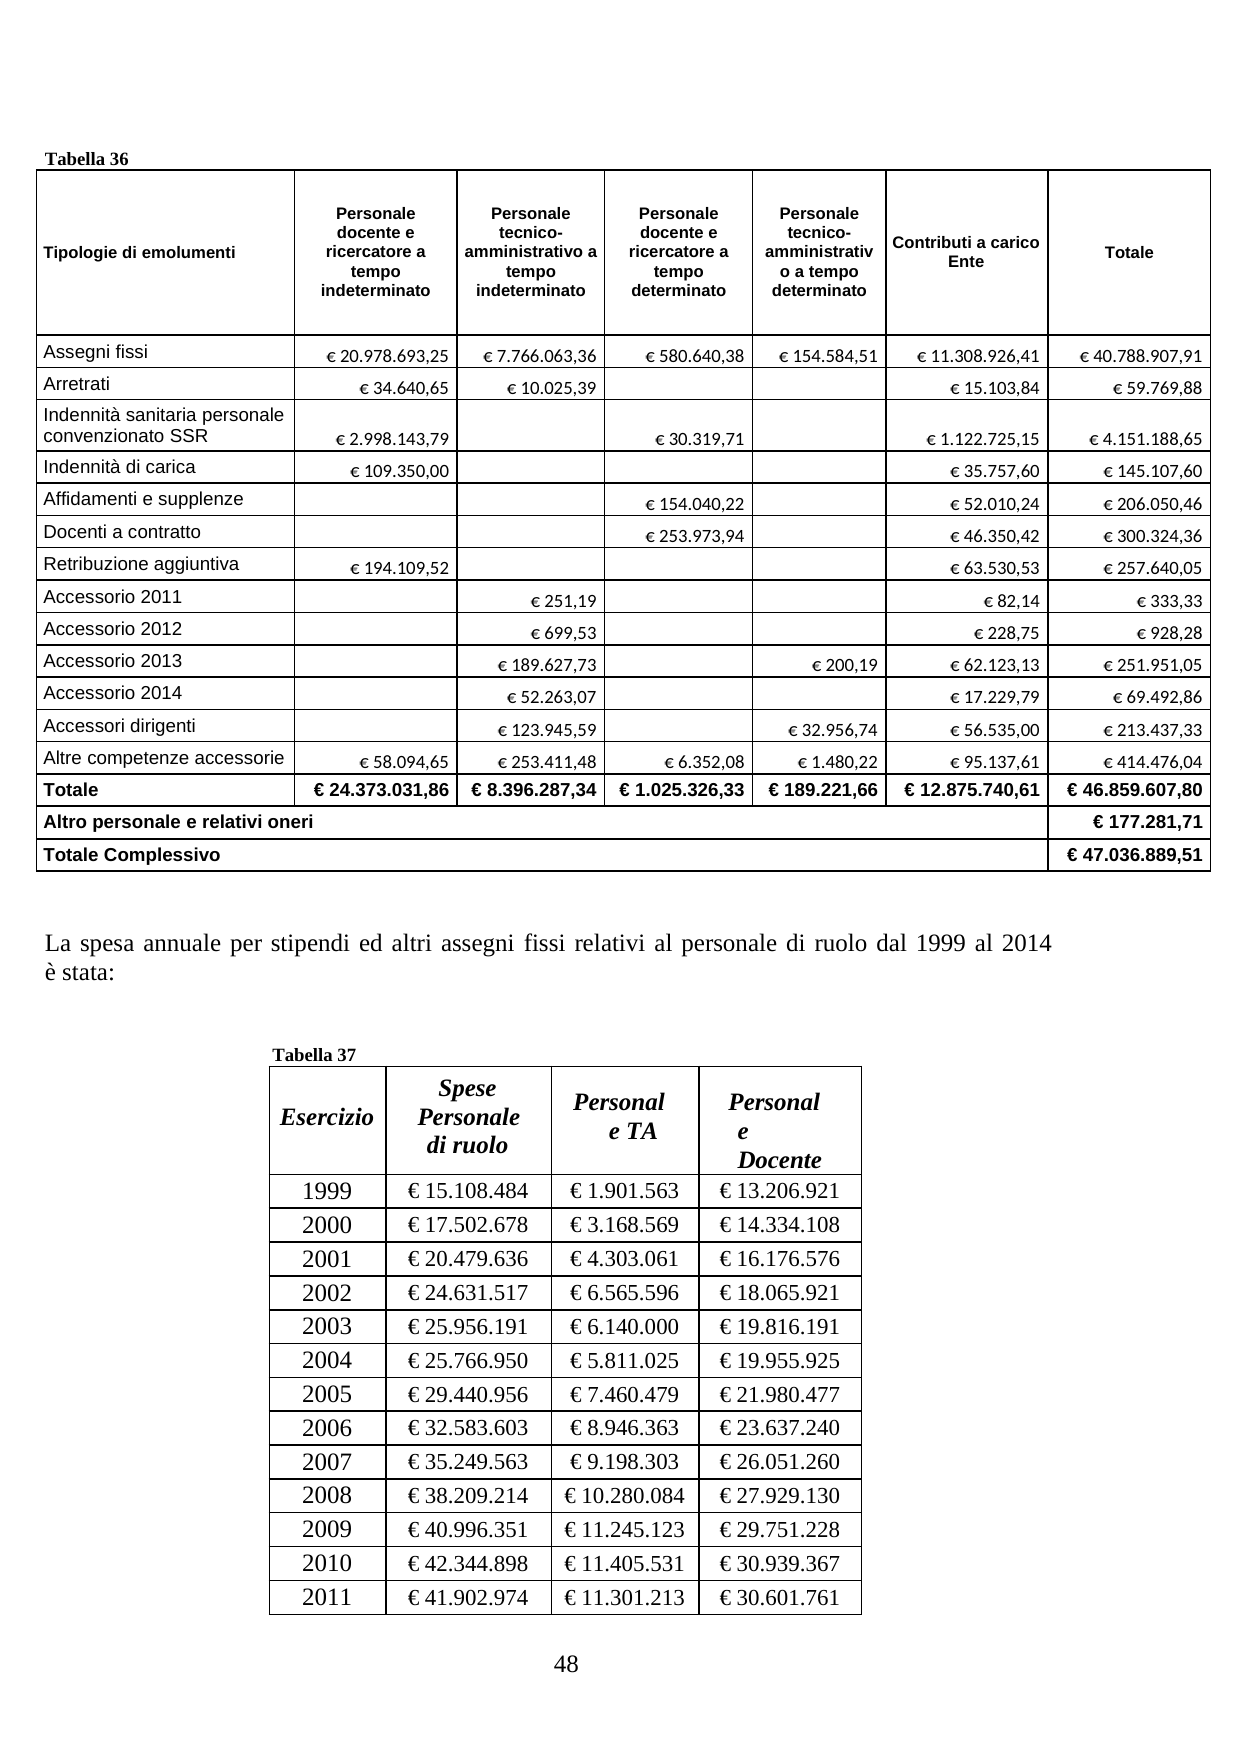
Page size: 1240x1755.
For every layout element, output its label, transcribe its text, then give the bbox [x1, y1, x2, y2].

table_header Spese Personale di ruolo [387, 1067, 551, 1173]
table_header Contributi a carico Ente [887, 171, 1047, 334]
table_cell [753, 548, 885, 579]
table_cell € 25.956.191 [387, 1311, 551, 1343]
table_cell € 2.998.143,79 [295, 400, 456, 450]
table_cell € 20.978.693,25 [295, 336, 456, 366]
table_cell [753, 368, 885, 399]
table_cell Accessorio 2013 [37, 646, 294, 676]
table_header Totale [1049, 171, 1210, 334]
table_cell [605, 646, 752, 676]
table_cell € 34.640,65 [295, 368, 456, 399]
table_cell € 16.176.576 [700, 1243, 861, 1275]
table_cell € 30.939.367 [700, 1547, 861, 1579]
table_cell € 109.350,00 [295, 452, 456, 482]
table_header Tipologie di emolumenti [37, 171, 294, 334]
table_cell € 11.301.213 [552, 1581, 698, 1613]
table_cell € 928,28 [1049, 613, 1210, 644]
table_cell € 12.875.740,61 [887, 775, 1047, 805]
table_cell € 194.109,52 [295, 548, 456, 579]
table_cell € 25.766.950 [387, 1344, 551, 1377]
table_cell € 13.206.921 [700, 1175, 861, 1207]
table_cell € 82,14 [887, 581, 1047, 611]
text Tabella 36 [44, 147, 1223, 169]
table_cell € 11.405.531 [552, 1547, 698, 1579]
table_cell € 32.583.603 [387, 1412, 551, 1444]
table_cell € 7.766.063,36 [458, 336, 604, 366]
table_cell 2007 [270, 1446, 385, 1478]
table_header Personale Docente [700, 1067, 861, 1173]
table_cell 2003 [270, 1311, 385, 1343]
table_cell € 1.901.563 [552, 1175, 698, 1207]
table_cell € 40.996.351 [387, 1513, 551, 1546]
table_cell € 46.350,42 [887, 516, 1047, 547]
table_cell [295, 581, 456, 611]
table_cell € 189.627,73 [458, 646, 604, 676]
table_cell € 15.103,84 [887, 368, 1047, 399]
table_cell € 41.902.974 [387, 1581, 551, 1613]
table_cell € 32.956,74 [753, 710, 885, 741]
table_cell € 300.324,36 [1049, 516, 1210, 547]
table_cell [605, 548, 752, 579]
table_cell € 46.859.607,80 [1049, 775, 1210, 805]
table_cell 2011 [270, 1581, 385, 1613]
table_cell € 8.946.363 [552, 1412, 698, 1444]
table_cell [295, 710, 456, 741]
table_cell € 228,75 [887, 613, 1047, 644]
table_cell € 206.050,46 [1049, 484, 1210, 514]
table_cell 2006 [270, 1412, 385, 1444]
table_cell € 40.788.907,91 [1049, 336, 1210, 366]
table_cell € 154.584,51 [753, 336, 885, 366]
table_cell Accessorio 2014 [37, 678, 294, 708]
table_cell € 154.040,22 [605, 484, 752, 514]
table_cell € 29.440.956 [387, 1378, 551, 1410]
table_cell € 23.637.240 [700, 1412, 861, 1444]
table_cell Docenti a contratto [37, 516, 294, 547]
table_cell [295, 484, 456, 514]
table_cell € 95.137,61 [887, 742, 1047, 773]
table_cell € 580.640,38 [605, 336, 752, 366]
table_cell € 414.476,04 [1049, 742, 1210, 773]
table_cell [295, 516, 456, 547]
text Tabella 37 [272, 1044, 1223, 1066]
table_cell [605, 710, 752, 741]
table_cell € 1.025.326,33 [605, 775, 752, 805]
table_cell [295, 613, 456, 644]
table_cell € 24.631.517 [387, 1277, 551, 1309]
text La spesa annuale per stipendi ed altri assegni fissi relativi al personale di ruolo dal 1999 al 2014 è stata: [44, 928, 1070, 986]
table_cell € 11.308.926,41 [887, 336, 1047, 366]
table_cell € 8.396.287,34 [458, 775, 604, 805]
table_cell [753, 678, 885, 708]
table_cell [605, 613, 752, 644]
table_cell € 10.025,39 [458, 368, 604, 399]
table_cell [605, 368, 752, 399]
table_cell € 6.140.000 [552, 1311, 698, 1343]
table_cell Altre competenze accessorie [37, 742, 294, 773]
table_cell € 18.065.921 [700, 1277, 861, 1309]
table_cell € 38.209.214 [387, 1480, 551, 1512]
table_cell [458, 484, 604, 514]
table_cell € 35.757,60 [887, 452, 1047, 482]
table_cell € 123.945,59 [458, 710, 604, 741]
table_cell [458, 400, 604, 450]
table_cell € 24.373.031,86 [295, 775, 456, 805]
table_cell 2004 [270, 1344, 385, 1377]
table_cell € 59.769,88 [1049, 368, 1210, 399]
table_cell € 1.122.725,15 [887, 400, 1047, 450]
table_cell Indennità di carica [37, 452, 294, 482]
table_cell € 253.973,94 [605, 516, 752, 547]
table_cell € 17.502.678 [387, 1209, 551, 1241]
table_cell € 177.281,71 [1049, 807, 1210, 838]
table_cell € 26.051.260 [700, 1446, 861, 1478]
table_cell € 42.344.898 [387, 1547, 551, 1579]
table_cell [605, 452, 752, 482]
table_header Esercizio [270, 1067, 385, 1173]
table_cell € 9.198.303 [552, 1446, 698, 1478]
table_cell € 4.151.188,65 [1049, 400, 1210, 450]
table_cell € 58.094,65 [295, 742, 456, 773]
table_cell Accessori dirigenti [37, 710, 294, 741]
table_cell [753, 516, 885, 547]
table_cell € 333,33 [1049, 581, 1210, 611]
table_cell [753, 581, 885, 611]
table_header Personale tecnico- amministrativo a tempo indeterminato [458, 171, 604, 334]
table_cell Totale [37, 775, 294, 805]
table_cell € 1.480,22 [753, 742, 885, 773]
table_cell € 145.107,60 [1049, 452, 1210, 482]
table_cell 2000 [270, 1209, 385, 1241]
table_cell [458, 452, 604, 482]
table_cell € 4.303.061 [552, 1243, 698, 1275]
table_cell € 30.601.761 [700, 1581, 861, 1613]
table_cell 2009 [270, 1513, 385, 1546]
table_cell Accessorio 2011 [37, 581, 294, 611]
table_cell [458, 548, 604, 579]
table_cell [753, 613, 885, 644]
table_cell € 251.951,05 [1049, 646, 1210, 676]
table_cell € 20.479.636 [387, 1243, 551, 1275]
table_cell € 14.334.108 [700, 1209, 861, 1241]
table_header Personale docente e ricercatore a tempo indeterminato [295, 171, 456, 334]
table_cell [753, 452, 885, 482]
table_cell € 35.249.563 [387, 1446, 551, 1478]
table_cell € 56.535,00 [887, 710, 1047, 741]
table_cell € 6.565.596 [552, 1277, 698, 1309]
table_cell € 10.280.084 [552, 1480, 698, 1512]
table_cell € 200,19 [753, 646, 885, 676]
table_cell € 7.460.479 [552, 1378, 698, 1410]
table_cell [295, 646, 456, 676]
table_cell 2005 [270, 1378, 385, 1410]
table_cell [458, 516, 604, 547]
table_cell € 27.929.130 [700, 1480, 861, 1512]
table_cell € 29.751.228 [700, 1513, 861, 1546]
table_cell € 257.640,05 [1049, 548, 1210, 579]
table_cell 1999 [270, 1175, 385, 1207]
table_cell € 251,19 [458, 581, 604, 611]
table_cell € 47.036.889,51 [1049, 840, 1210, 870]
table_cell Retribuzione aggiuntiva [37, 548, 294, 579]
table_cell [295, 678, 456, 708]
table_header Personale TA [552, 1067, 698, 1173]
table_cell [753, 400, 885, 450]
table_cell Indennità sanitaria personale convenzionato SSR [37, 400, 294, 450]
table_cell € 69.492,86 [1049, 678, 1210, 708]
table_cell 2008 [270, 1480, 385, 1512]
table_cell Arretrati [37, 368, 294, 399]
table_cell € 3.168.569 [552, 1209, 698, 1241]
table_cell € 63.530,53 [887, 548, 1047, 579]
table_cell Totale Complessivo [37, 840, 1047, 870]
table_cell € 11.245.123 [552, 1513, 698, 1546]
table_cell 2002 [270, 1277, 385, 1309]
table_header Personale tecnico- amministrativ o a tempo determinato [753, 171, 885, 334]
table_cell € 19.816.191 [700, 1311, 861, 1343]
table_cell [605, 581, 752, 611]
table_cell Affidamenti e supplenze [37, 484, 294, 514]
table_cell € 52.010,24 [887, 484, 1047, 514]
table_cell Altro personale e relativi oneri [37, 807, 1047, 838]
table_cell € 253.411,48 [458, 742, 604, 773]
table_cell Assegni fissi [37, 336, 294, 366]
table_cell [605, 678, 752, 708]
table_cell € 5.811.025 [552, 1344, 698, 1377]
table_cell Accessorio 2012 [37, 613, 294, 644]
table_cell 2001 [270, 1243, 385, 1275]
table_cell € 21.980.477 [700, 1378, 861, 1410]
table_cell € 15.108.484 [387, 1175, 551, 1207]
table_cell € 30.319,71 [605, 400, 752, 450]
table_cell € 19.955.925 [700, 1344, 861, 1377]
table_cell € 52.263,07 [458, 678, 604, 708]
table_cell € 699,53 [458, 613, 604, 644]
table_cell [753, 484, 885, 514]
table_header Personale docente e ricercatore a tempo determinato [605, 171, 752, 334]
table_cell € 6.352,08 [605, 742, 752, 773]
table_cell € 189.221,66 [753, 775, 885, 805]
table_cell € 213.437,33 [1049, 710, 1210, 741]
table_cell € 62.123,13 [887, 646, 1047, 676]
table_cell 2010 [270, 1547, 385, 1579]
table_cell € 17.229,79 [887, 678, 1047, 708]
